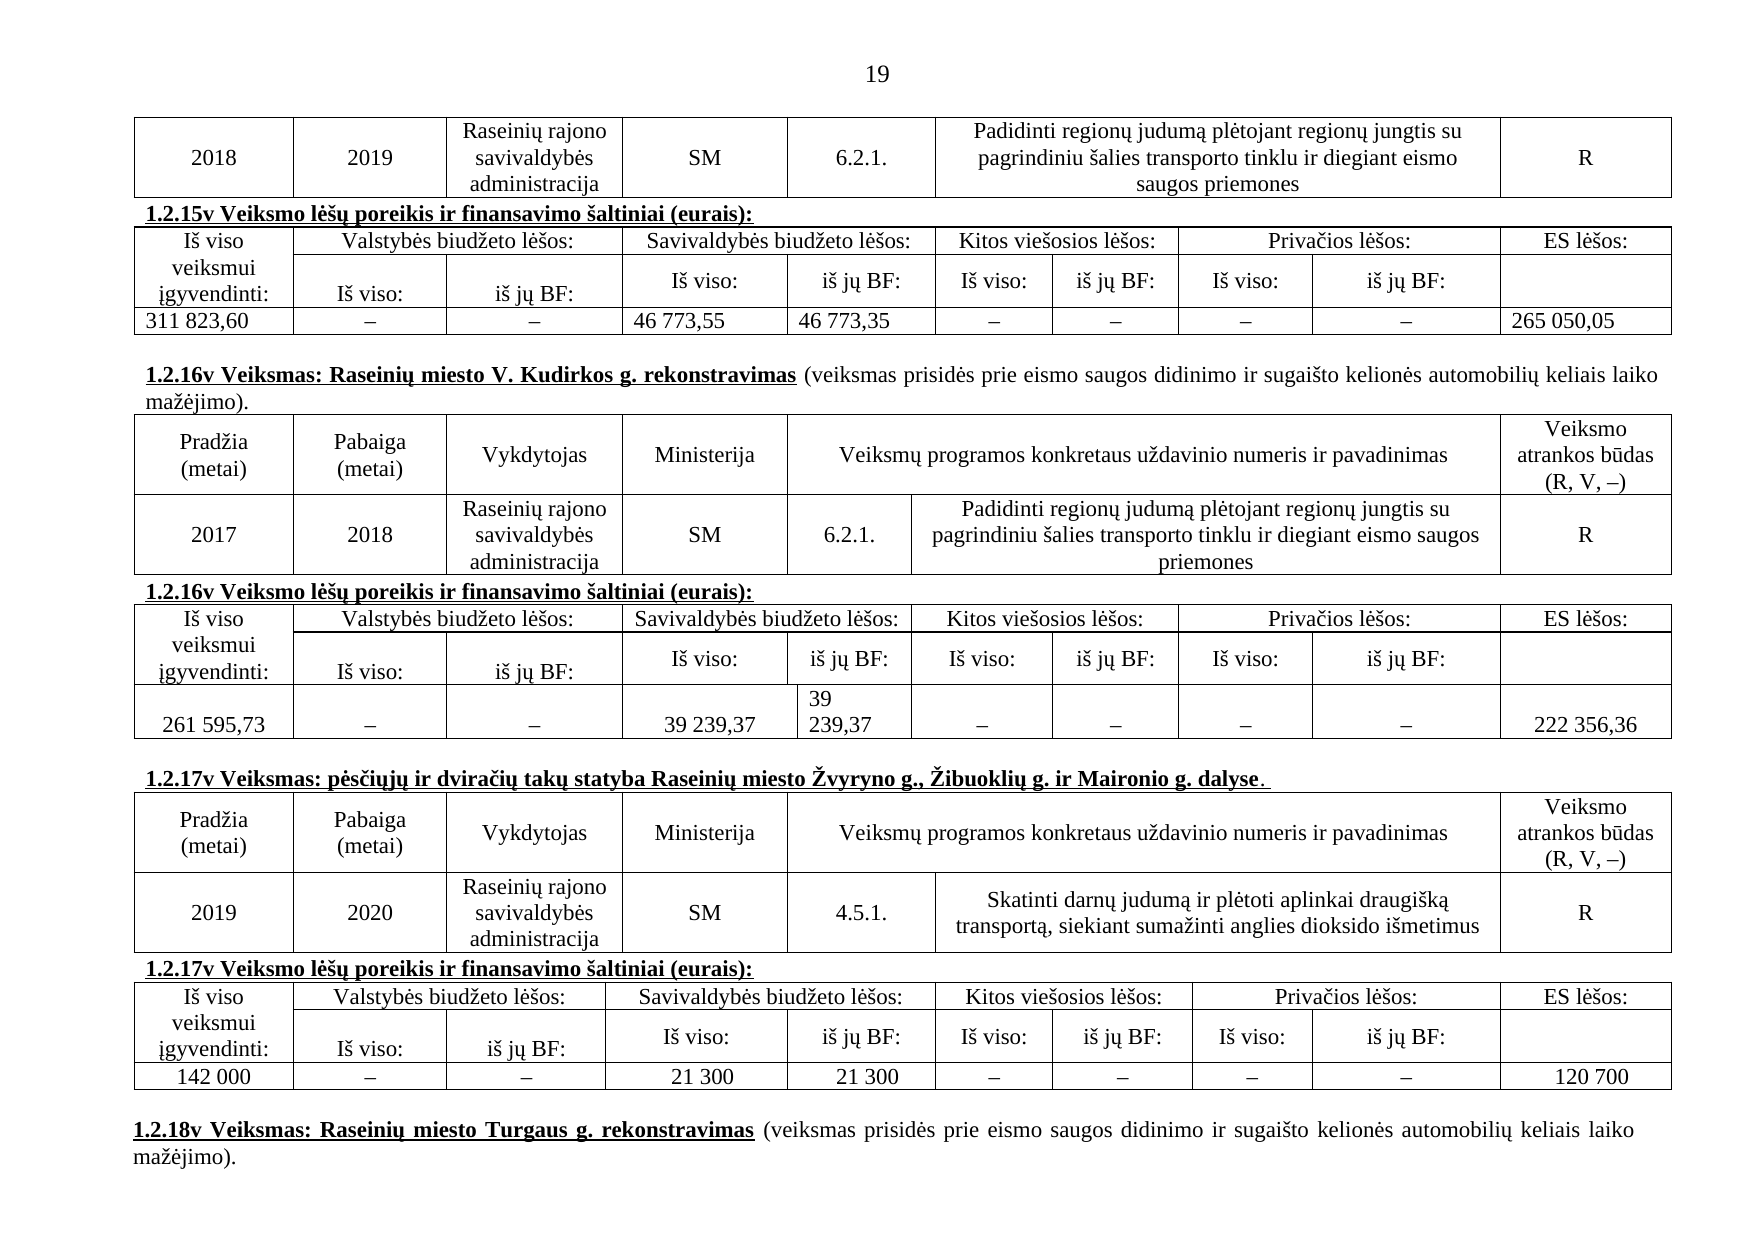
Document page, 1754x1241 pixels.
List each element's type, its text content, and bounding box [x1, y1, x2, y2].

table_cell ES lėšos: [1501, 228, 1671, 254]
table_cell [1672, 872, 1692, 952]
table_cell 6.2.1. [788, 495, 911, 574]
table_cell Veiksmo atrankos būdas (R, V, –) [1501, 793, 1671, 872]
table_cell [1672, 226, 1692, 254]
table_cell Iš viso: [936, 1010, 1052, 1062]
table_cell [128, 334, 134, 414]
table_cell ES lėšos: [1501, 605, 1671, 631]
table_cell – [1313, 308, 1500, 334]
table_cell – [1193, 1063, 1312, 1089]
table_cell Raseinių rajono savivaldybės administracija [447, 873, 622, 952]
table_cell [128, 226, 134, 254]
table_cell Iš viso: [294, 633, 446, 684]
table_cell [1672, 604, 1692, 631]
table_cell – [294, 1063, 446, 1089]
table_cell Ministerija [623, 793, 787, 872]
table_cell Raseinių rajono savivaldybės administracija [447, 118, 622, 197]
table_cell Iš viso: [623, 255, 787, 307]
table_cell Vykdytojas [447, 415, 622, 494]
table_cell Padidinti regionų judumą plėtojant regionų jungtis su pagrindiniu šalies transporto tinklu ir diegiant eismo saugos priemones [912, 495, 1500, 574]
table_cell [1672, 1009, 1692, 1062]
table_cell Veiksmo atrankos būdas (R, V, –) [1501, 415, 1671, 494]
table_cell 261 595,73 [135, 685, 293, 738]
table_cell 39 239,37 [798, 685, 911, 738]
table_cell Iš viso: [936, 255, 1052, 307]
table_cell SM [623, 873, 787, 952]
table_cell [1672, 494, 1692, 574]
table_cell iš jų BF: [788, 1010, 935, 1062]
table_cell Valstybės biudžeto lėšos: [294, 983, 605, 1009]
table_cell 1.2.17v Veiksmo lėšų poreikis ir finansavimo šaltiniai (eurais): [134, 953, 1671, 982]
table_cell 2019 [135, 873, 293, 952]
table_cell iš jų BF: [447, 633, 622, 684]
table_cell Vykdytojas [447, 793, 622, 872]
table_cell [1671, 738, 1692, 792]
table_cell [128, 1009, 134, 1062]
table_cell [128, 1062, 134, 1089]
table_cell 6.2.1. [788, 118, 935, 197]
table_cell [1672, 982, 1692, 1009]
table_cell Ministerija [623, 415, 787, 494]
table_cell Kitos viešosios lėšos: [936, 228, 1178, 254]
table_cell 2018 [135, 118, 293, 197]
table_cell iš jų BF: [1053, 1010, 1192, 1062]
table_cell 120 700 [1501, 1063, 1671, 1089]
table_cell Iš viso: [1179, 633, 1312, 684]
table_cell Iš viso veiksmui įgyvendinti: [135, 983, 293, 1062]
table_cell – [294, 685, 446, 738]
table_cell 265 050,05 [1501, 308, 1671, 334]
table_cell – [1179, 685, 1312, 738]
table_cell – [1179, 308, 1312, 334]
table_cell [128, 307, 134, 334]
table_cell Skatinti darnų judumą ir plėtoti aplinkai draugišką transportą, siekiant sumažinti anglies dioksido išmetimus [936, 873, 1500, 952]
table_cell ES lėšos: [1501, 983, 1671, 1009]
table_cell 222 356,36 [1501, 685, 1671, 738]
table_cell [128, 982, 134, 1009]
table_cell iš jų BF: [447, 255, 622, 307]
table_cell – [447, 308, 622, 334]
table_cell 1.2.16v Veiksmo lėšų poreikis ir finansavimo šaltiniai (eurais): [134, 575, 1671, 604]
table_cell 4.5.1. [788, 873, 935, 952]
table_cell 1.2.16v Veiksmas: Raseinių miesto V. Kudirkos g. rekonstravimas (veiksmas prisidės prie eismo saugos didinimo ir sugaišto kelionės automobilių keliais laiko mažėjimo). [134, 335, 1671, 414]
table_cell – [1053, 1063, 1192, 1089]
table_cell [128, 604, 134, 631]
table_cell [128, 494, 134, 574]
table_cell Iš viso: [1179, 255, 1312, 307]
table_cell Iš viso: [1193, 1010, 1312, 1062]
table_cell Pabaiga (metai) [294, 415, 446, 494]
table_cell [1501, 1010, 1671, 1062]
table_cell Privačios lėšos: [1193, 983, 1500, 1009]
table_cell Savivaldybės biudžeto lėšos: [623, 605, 911, 631]
table_cell Iš viso: [623, 633, 787, 684]
table_cell Privačios lėšos: [1179, 228, 1500, 254]
table_cell Savivaldybės biudžeto lėšos: [606, 983, 935, 1009]
table_cell [1672, 254, 1692, 307]
table_cell – [912, 685, 1052, 738]
table_cell [128, 254, 134, 307]
table_cell Savivaldybės biudžeto lėšos: [623, 228, 935, 254]
table_cell [1501, 633, 1671, 684]
table_cell [128, 738, 134, 792]
table_cell iš jų BF: [447, 1010, 605, 1062]
table_cell – [1313, 1063, 1500, 1089]
table_cell 2018 [294, 495, 446, 574]
table_cell iš jų BF: [1313, 1010, 1500, 1062]
table_cell [1671, 334, 1692, 414]
table_cell 1.2.17v Veiksmas: pėsčiųjų ir dviračių takų statyba Raseinių miesto Žvyryno g., Žibuoklių g. ir Maironio g. dalyse. [134, 739, 1671, 792]
table_cell [128, 952, 134, 982]
table_cell 46 773,55 [623, 308, 787, 334]
table_cell Iš viso: [294, 255, 446, 307]
table_cell [1671, 197, 1692, 226]
table_cell [128, 197, 134, 226]
table_cell Pabaiga (metai) [294, 793, 446, 872]
table_cell 1.2.15v Veiksmo lėšų poreikis ir finansavimo šaltiniai (eurais): [134, 198, 1671, 226]
table_cell Iš viso veiksmui įgyvendinti: [135, 228, 293, 307]
table_cell Iš viso: [606, 1010, 787, 1062]
table_cell Iš viso: [294, 1010, 446, 1062]
table_cell R [1501, 873, 1671, 952]
table_cell R [1501, 118, 1671, 197]
table_cell Kitos viešosios lėšos: [936, 983, 1192, 1009]
table_cell [1501, 255, 1671, 307]
table_cell [1672, 117, 1692, 197]
table_cell 2019 [294, 118, 446, 197]
table_cell Pradžia (metai) [135, 793, 293, 872]
table_cell Padidinti regionų judumą plėtojant regionų jungtis su pagrindiniu šalies transporto tinklu ir diegiant eismo saugos priemones [936, 118, 1500, 197]
table_cell Raseinių rajono savivaldybės administracija [447, 495, 622, 574]
table_cell – [294, 308, 446, 334]
table_cell 39 239,37 [623, 685, 797, 738]
table_cell Pradžia (metai) [135, 415, 293, 494]
table_cell iš jų BF: [1053, 633, 1178, 684]
table_cell Iš viso veiksmui įgyvendinti: [135, 605, 293, 684]
table_cell SM [623, 118, 787, 197]
table_cell [1672, 414, 1692, 494]
table_cell [1672, 792, 1692, 872]
table_cell iš jų BF: [788, 633, 911, 684]
table_cell [1672, 631, 1692, 684]
table_cell iš jų BF: [1313, 633, 1500, 684]
table_cell Valstybės biudžeto lėšos: [294, 605, 622, 631]
table_cell R [1501, 495, 1671, 574]
table_cell – [447, 685, 622, 738]
table_cell iš jų BF: [788, 255, 935, 307]
table_cell [128, 631, 134, 684]
table_cell 311 823,60 [135, 308, 293, 334]
table_cell [128, 872, 134, 952]
table_cell 21 300 [606, 1063, 787, 1089]
table_cell iš jų BF: [1313, 255, 1500, 307]
table_cell Veiksmų programos konkretaus uždavinio numeris ir pavadinimas [788, 415, 1500, 494]
table_cell [1672, 684, 1692, 738]
table_cell Kitos viešosios lėšos: [912, 605, 1178, 631]
table_cell – [936, 1063, 1052, 1089]
table_cell Privačios lėšos: [1179, 605, 1500, 631]
table_cell [128, 684, 134, 738]
table_cell SM [623, 495, 787, 574]
table_cell [128, 117, 134, 197]
table_cell [1671, 574, 1692, 604]
table_cell iš jų BF: [1053, 255, 1178, 307]
table_cell [128, 574, 134, 604]
table_cell 2017 [135, 495, 293, 574]
table_cell 21 300 [788, 1063, 935, 1089]
table_cell Valstybės biudžeto lėšos: [294, 228, 622, 254]
text 1.2.18v Veiksmas: Raseinių miesto Turgaus g. rekonstravimas (veiksmas prisidės prie eismo saugos didinimo ir sugaišto kelionės automobilių keliais laiko mažėjimo). [133, 1117, 1636, 1169]
table_cell – [1313, 685, 1500, 738]
table_cell [1671, 952, 1692, 982]
table_cell 46 773,35 [788, 308, 935, 334]
table_cell – [1053, 308, 1178, 334]
table_cell [1672, 1062, 1692, 1089]
table_cell 142 000 [135, 1063, 293, 1089]
table_cell [128, 414, 134, 494]
table_cell – [447, 1063, 605, 1089]
table_cell [1672, 307, 1692, 334]
table_cell 2020 [294, 873, 446, 952]
table_cell – [1053, 685, 1178, 738]
table_cell Iš viso: [912, 633, 1052, 684]
table_cell [128, 792, 134, 872]
table_cell Veiksmų programos konkretaus uždavinio numeris ir pavadinimas [788, 793, 1500, 872]
table_cell – [936, 308, 1052, 334]
